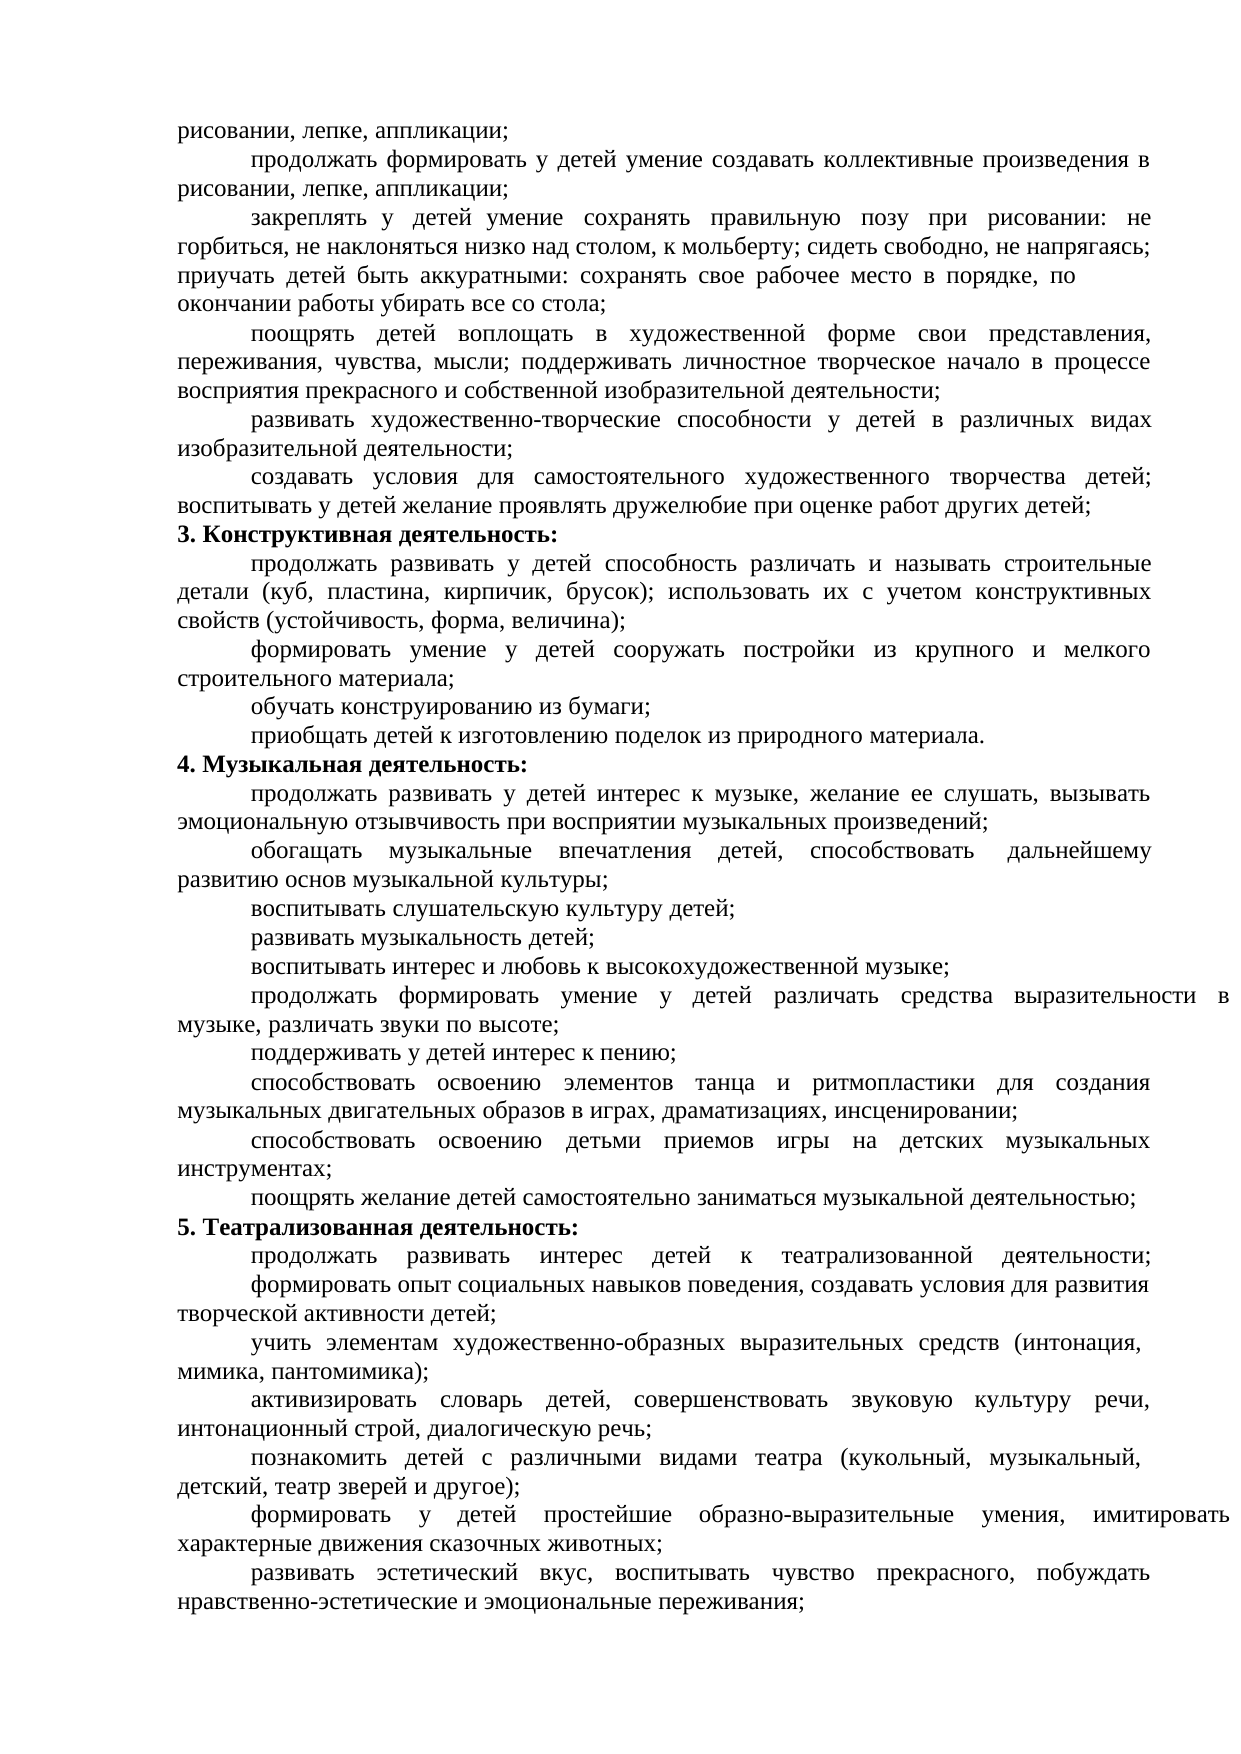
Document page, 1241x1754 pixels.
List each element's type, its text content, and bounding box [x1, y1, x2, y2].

text формировать умение у детей сооружать постройки из крупного и мелкого строительного материала; [177, 634, 1151, 691]
subtitle Музыкальная деятельность: [177, 749, 1230, 778]
text продолжать формировать у детей умение создавать коллективные произведения в рисовании, лепке, аппликации; [177, 144, 1151, 202]
text способствовать освоению детьми приемов игры на детских музыкальных инструментах; [177, 1125, 1151, 1182]
text развивать художественно-творческие способности у детей в различных видах изобразительной деятельности; [177, 404, 1152, 461]
text создавать условия для самостоятельного художественного творчества детей; воспитывать у детей желание проявлять дружелюбие при оценке работ других детей; [177, 461, 1151, 519]
text воспитывать слушательскую культуру детей; развивать музыкальность детей; [251, 893, 736, 951]
text развивать эстетический вкус, воспитывать чувство прекрасного, побуждать нравственно-эстетические и эмоциональные переживания; [177, 1557, 1151, 1614]
text учить элементам художественно-образных выразительных средств (интонация, мимика, пантомимика); [177, 1327, 1141, 1384]
text продолжать развивать у детей способность различать и называть строительные детали (куб, пластина, кирпичик, брусок); использовать их с учетом конструктивных свойств (устойчивость, форма, величина); [177, 548, 1151, 634]
subtitle Конструктивная деятельность: [177, 519, 1230, 548]
text рисовании, лепке, аппликации; [177, 115, 1230, 144]
text продолжать развивать интерес детей к театрализованной деятельности; формировать опыт социальных навыков поведения, создавать условия для развития [251, 1240, 1152, 1298]
subtitle Театрализованная деятельность: [177, 1212, 1230, 1240]
text активизировать словарь детей, совершенствовать звуковую культуру речи, интонационный строй, диалогическую речь; [177, 1384, 1151, 1442]
text формировать у детей простейшие образно-выразительные умения, имитировать характерные движения сказочных животных; [177, 1499, 1230, 1557]
text продолжать развивать у детей интерес к музыке, желание ее слушать, вызывать эмоциональную отзывчивость при восприятии музыкальных произведений; [177, 778, 1151, 835]
text поощрять детей воплощать в художественной форме свои представления, переживания, чувства, мысли; поддерживать личностное творческое начало в процессе восприятия прекрасного и собственной изобразительной деятельности; [177, 318, 1151, 404]
text познакомить детей с различными видами театра (кукольный, музыкальный, детский, театр зверей и другое); [177, 1442, 1141, 1499]
text поддерживать у детей интерес к пению; [251, 1037, 1230, 1066]
text обучать конструированию из бумаги; [251, 691, 1230, 720]
text закреплять у детей умение сохранять правильную позу при рисовании: не горбиться, не наклоняться низко над столом, к мольберту; сидеть свободно, не напрягаясь; приучать детей быть аккуратными: сохранять свое рабочее место в порядке, по [177, 202, 1152, 288]
text поощрять желание детей самостоятельно заниматься музыкальной деятельностью; [251, 1182, 1230, 1211]
text творческой активности детей; [177, 1298, 1230, 1327]
text способствовать освоению элементов танца и ритмопластики для создания музыкальных двигательных образов в играх, драматизациях, инсценировании; [177, 1067, 1151, 1124]
text обогащать музыкальные впечатления детей, способствовать дальнейшему развитию основ музыкальной культуры; [177, 835, 1152, 893]
text воспитывать интерес и любовь к высокохудожественной музыке; [251, 951, 1230, 980]
text продолжать формировать умение у детей различать средства выразительности в музыке, различать звуки по высоте; [177, 980, 1230, 1037]
text приобщать детей к изготовлению поделок из природного материала. [251, 720, 1230, 749]
text окончании работы убирать все со стола; [177, 288, 1230, 317]
